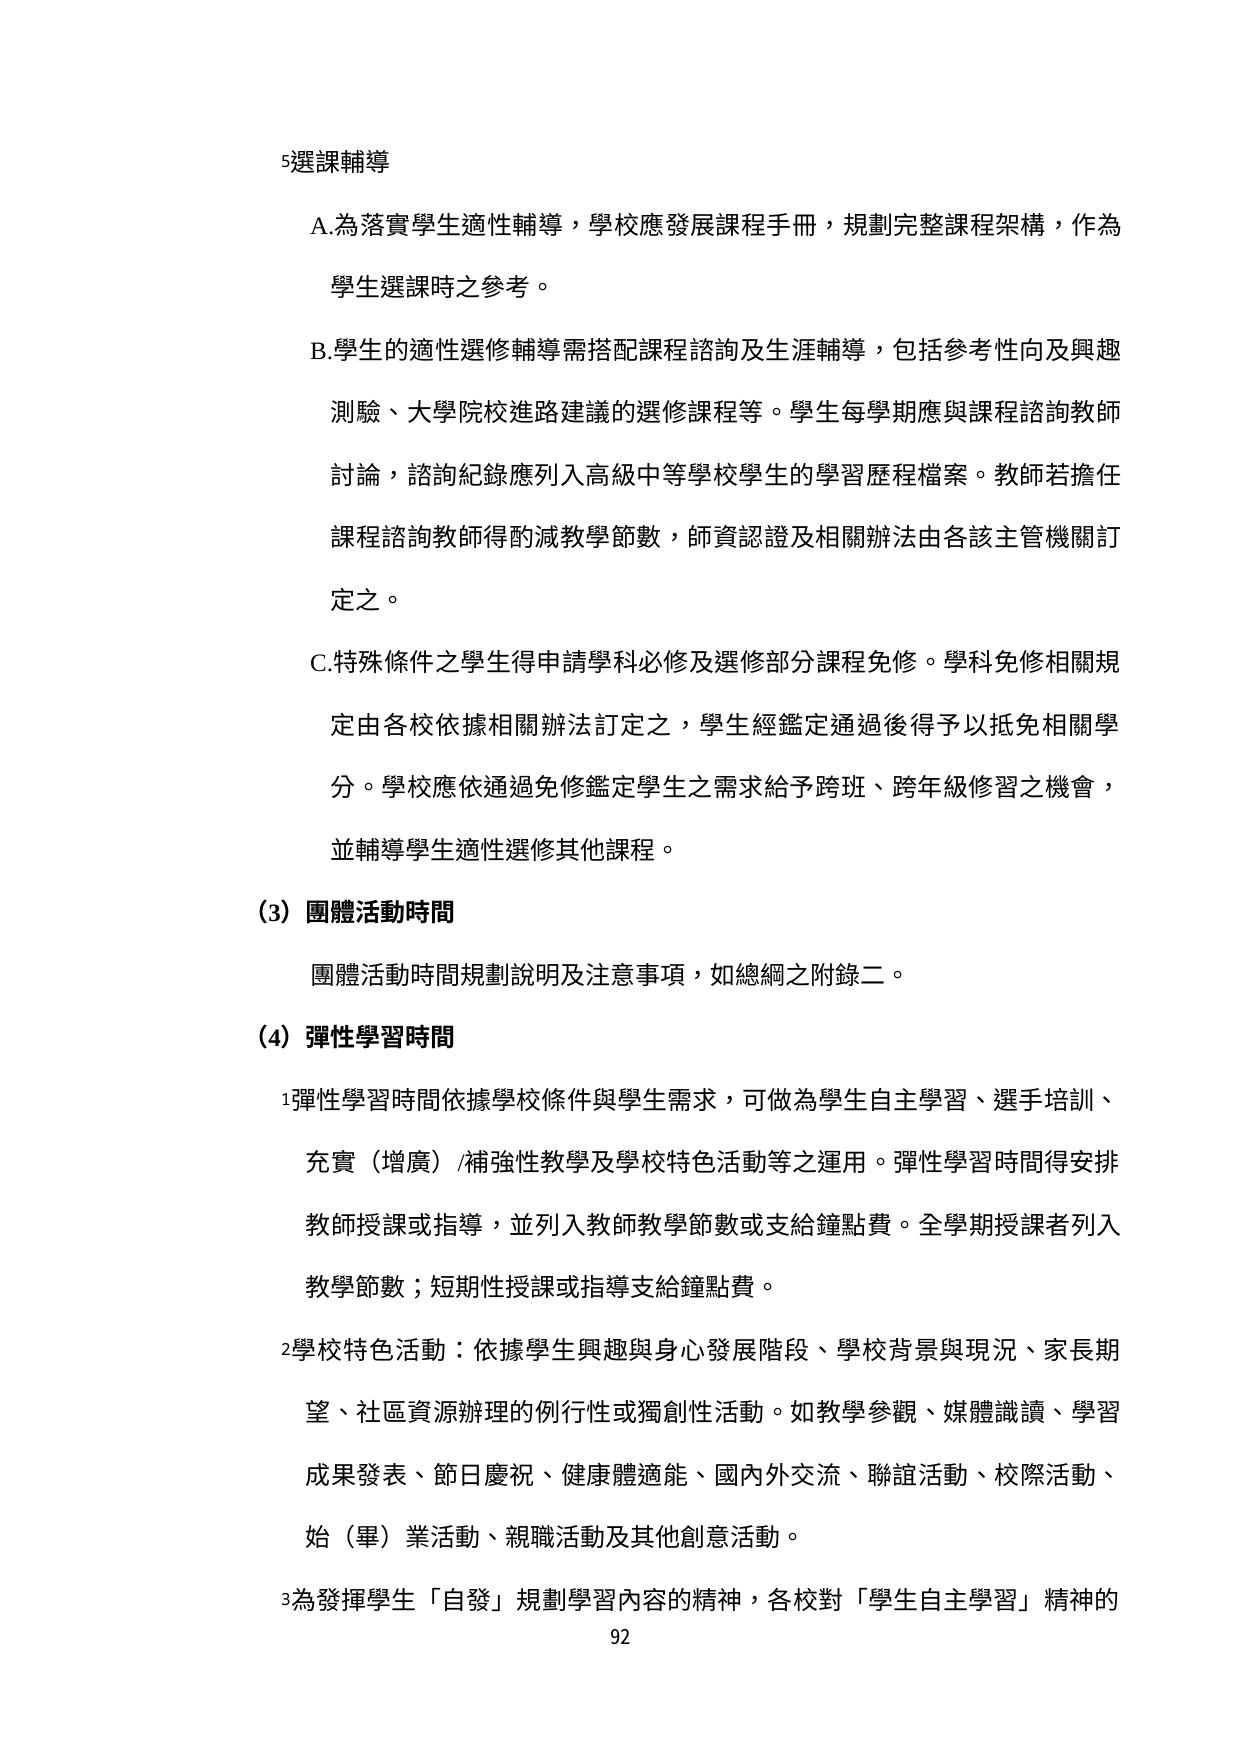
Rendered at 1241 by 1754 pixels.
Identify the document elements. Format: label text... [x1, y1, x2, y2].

text 團體活動時間規劃說明及注意事項，如總綱之附錄二。 [268, 932, 1122, 994]
text B.學生的適性選修輔導需搭配課程諮詢及生涯輔導，包括參考性向及興趣測驗、大學院校進路建議的選修課程等。學生每學期應與課程諮詢教師討論，諮詢紀錄應列入高級中等學校學生的學習歷程檔案。教師若擔任課程諮詢教師得酌減教學節數，師資認證及相關辦法由各該主管機關訂定之。 [310, 307, 1122, 619]
text 3為發揮學生「自發」規劃學習內容的精神，各校對「學生自主學習」精神的 [281, 1557, 1122, 1619]
text C.特殊條件之學生得申請學科必修及選修部分課程免修。學科免修相關規定由各校依據相關辦法訂定之，學生經鑑定通過後得予以抵免相關學分。學校應依通過免修鑑定學生之需求給予跨班、跨年級修習之機會，並輔導學生適性選修其他課程。 [310, 619, 1122, 869]
text 1彈性學習時間依據學校條件與學生需求，可做為學生自主學習、選手培訓、充實（增廣）/補強性教學及學校特色活動等之運用。彈性學習時間得安排教師授課或指導，並列入教師教學節數或支給鐘點費。全學期授課者列入教學節數；短期性授課或指導支給鐘點費。 [281, 1057, 1122, 1307]
text 5選課輔導 [281, 119, 1122, 182]
text （4）彈性學習時間 [243, 994, 1122, 1057]
text （3）團體活動時間 [243, 869, 1122, 932]
text 2學校特色活動：依據學生興趣與身心發展階段、學校背景與現況、家長期望、社區資源辦理的例行性或獨創性活動。如教學參觀、媒體識讀、學習成果發表、節日慶祝、健康體適能、國內外交流、聯誼活動、校際活動、始（畢）業活動、親職活動及其他創意活動。 [281, 1307, 1122, 1557]
text A.為落實學生適性輔導，學校應發展課程手冊，規劃完整課程架構，作為學生選課時之參考。 [310, 182, 1122, 307]
